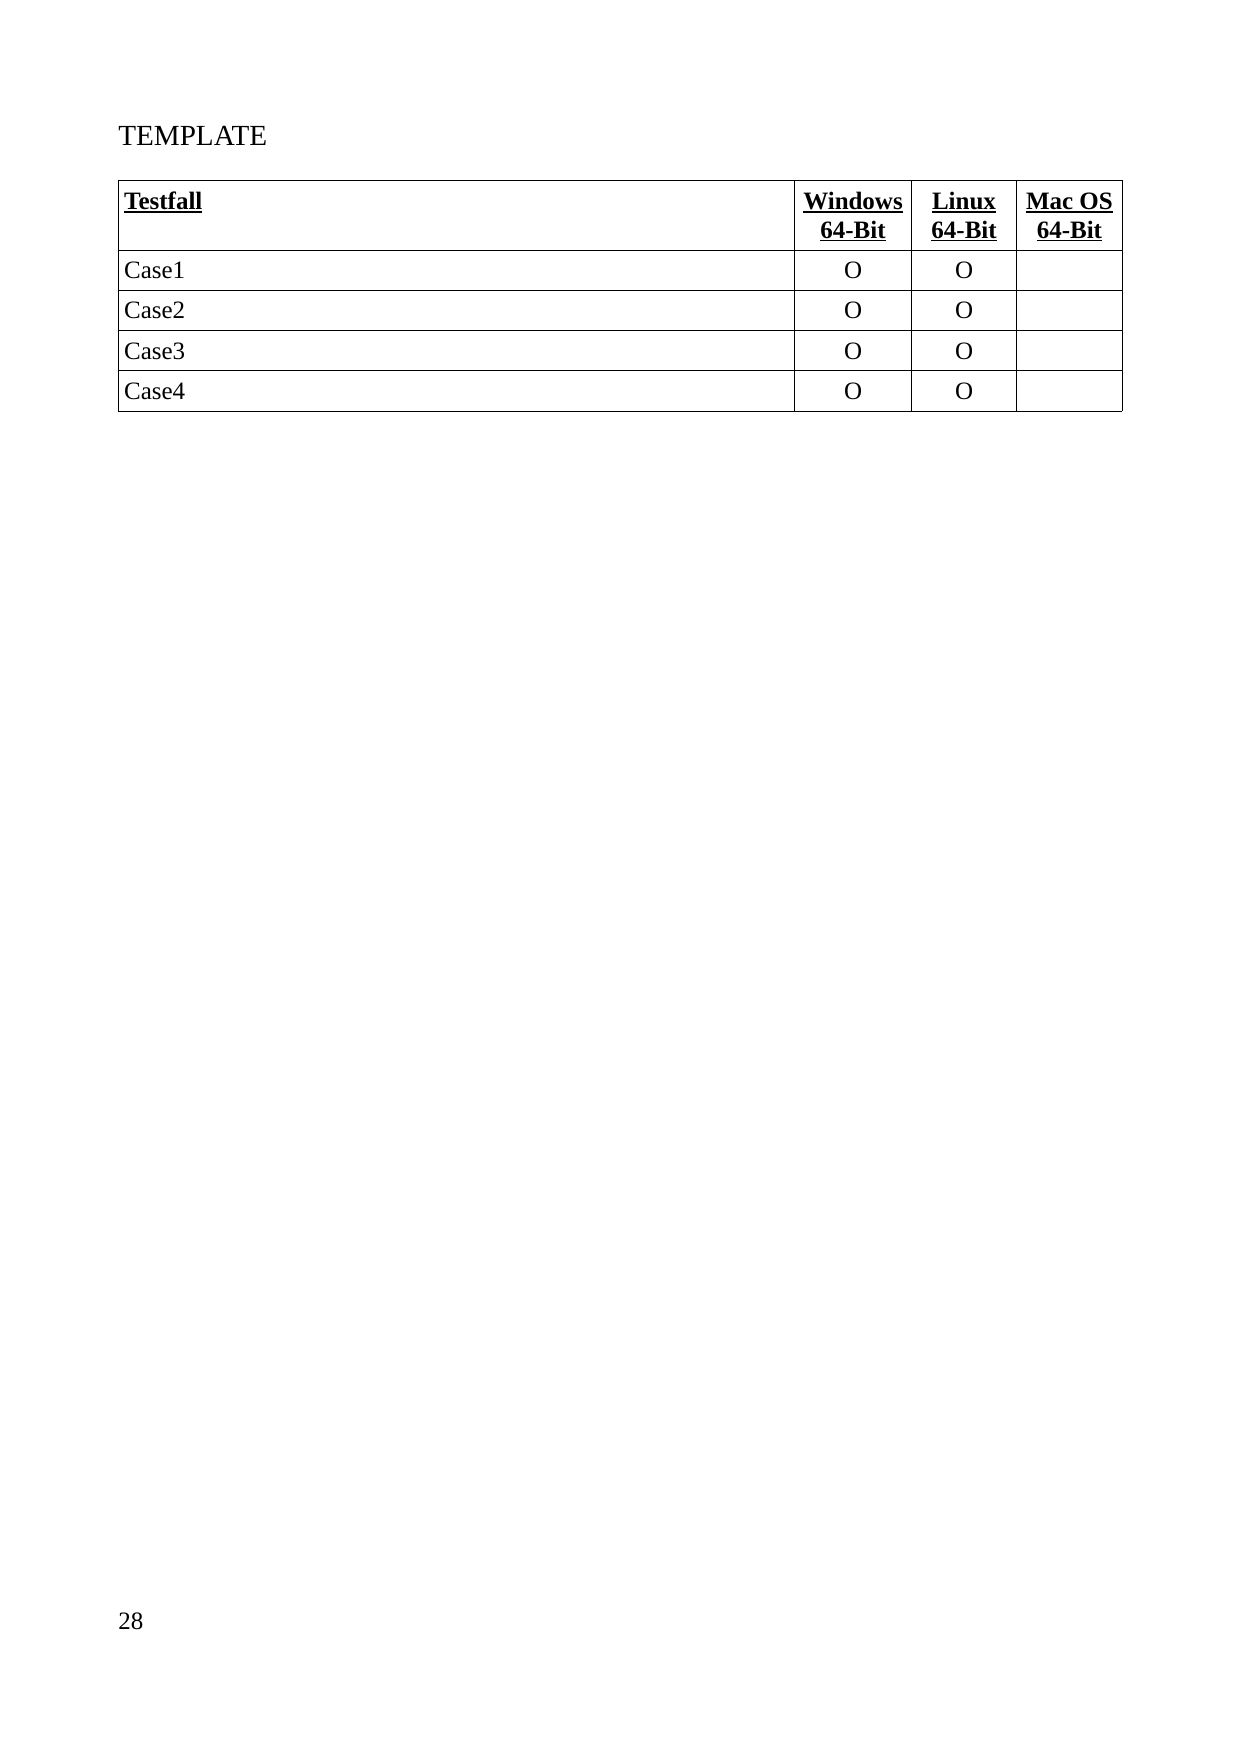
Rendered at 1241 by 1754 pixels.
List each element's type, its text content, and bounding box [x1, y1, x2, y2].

table_cell O [912, 371, 1016, 411]
table_header Testfall [119, 181, 794, 249]
table_header Linux 64-Bit [912, 181, 1016, 249]
table_cell [1017, 251, 1122, 290]
table_cell O [795, 331, 911, 370]
table_header Mac OS 64-Bit [1017, 181, 1122, 249]
table_cell [1017, 371, 1122, 411]
table_cell Case1 [119, 251, 794, 290]
table_cell O [795, 291, 911, 330]
table_cell Case3 [119, 331, 794, 370]
table_cell O [912, 331, 1016, 370]
table_cell Case4 [119, 371, 794, 411]
table_cell [1017, 291, 1122, 330]
table_cell [1017, 331, 1122, 370]
table_cell O [795, 371, 911, 411]
table_cell Case2 [119, 291, 794, 330]
table_cell O [795, 251, 911, 290]
table_header Windows 64-Bit [795, 181, 911, 249]
table_cell O [912, 251, 1016, 290]
text TEMPLATE [118, 118, 1122, 152]
table_cell O [912, 291, 1016, 330]
